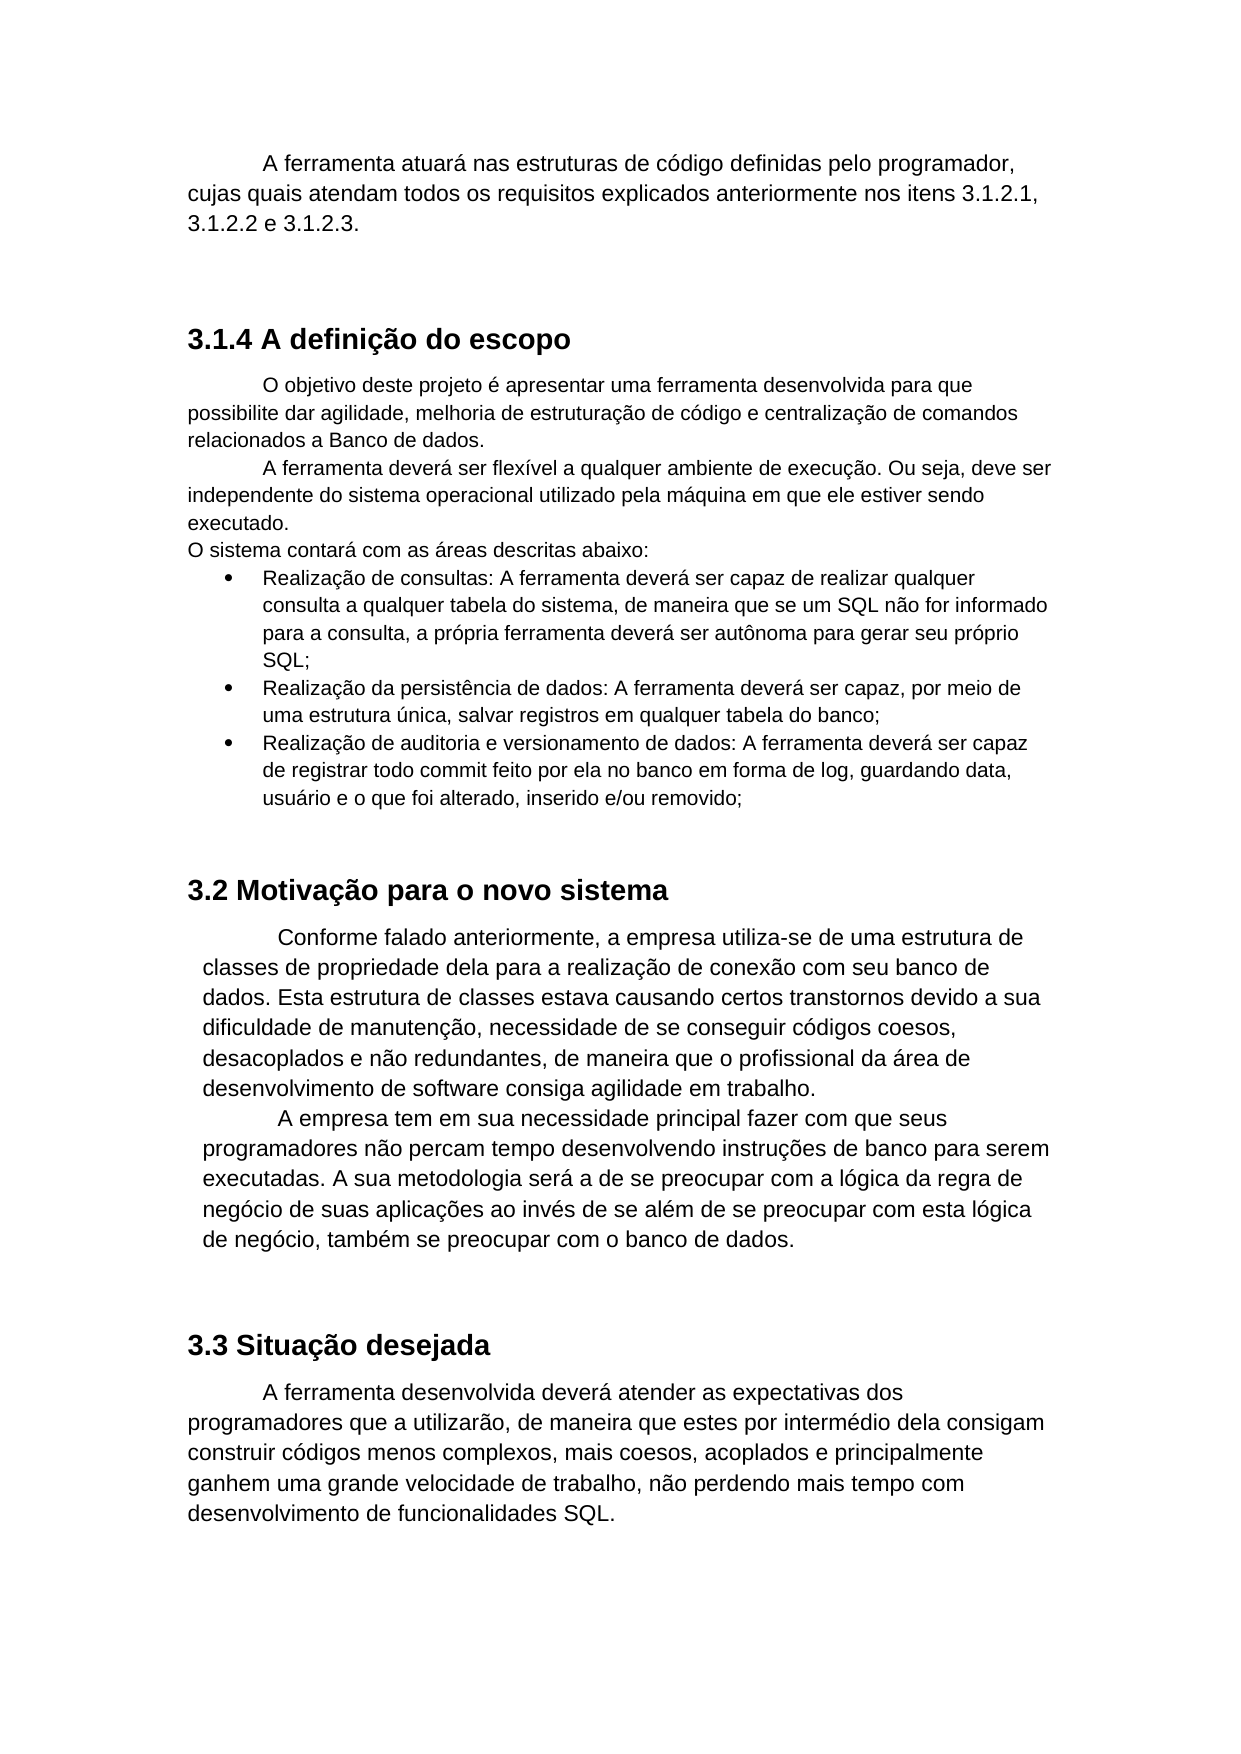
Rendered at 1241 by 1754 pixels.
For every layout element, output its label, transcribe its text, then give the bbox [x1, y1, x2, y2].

list Realização de consultas: A ferramenta deverá ser capaz de realizar qualquer consulta a qualquer tabela do sistema, de maneira que se um SQL não for informado para a consulta, a própria ferramenta deverá ser autônoma para gerar seu próprio SQL; [225, 565, 1053, 672]
list A ferramenta atuará nas estruturas de código definidas pelo programador, cujas quais atendam todos os requisitos explicados anteriormente nos itens 3.1.2.1, 3.1.2.2 e 3.1.2.3. [187, 150, 1053, 237]
subtitle 3.3 Situação desejada [187, 1328, 1053, 1361]
list A empresa tem em sua necessidade principal fazer com que seus programadores não percam tempo desenvolvendo instruções de banco para serem executadas. A sua metodologia será a de se preocupar com a lógica da regra de negócio de suas aplicações ao invés de se além de se preocupar com esta lógica de negócio, também se preocupar com o banco de dados. [202, 1105, 1053, 1252]
list A ferramenta deverá ser flexível a qualquer ambiente de execução. Ou seja, deve ser independente do sistema operacional utilizado pela máquina em que ele estiver sendo executado. [187, 455, 1053, 534]
subtitle 3.2 Motivação para o novo sistema [187, 873, 1053, 906]
list Conforme falado anteriormente, a empresa utiliza-se de uma estrutura de classes de propriedade dela para a realização de conexão com seu banco de dados. Esta estrutura de classes estava causando certos transtornos devido a sua dificuldade de manutenção, necessidade de se conseguir códigos coesos, desacoplados e não redundantes, de maneira que o profissional da área de desenvolvimento de software consiga agilidade em trabalho. [202, 924, 1053, 1101]
list Realização da persistência de dados: A ferramenta deverá ser capaz, por meio de uma estrutura única, salvar registros em qualquer tabela do banco; [225, 676, 1053, 727]
list O sistema contará com as áreas descritas abaixo: [187, 538, 1053, 562]
list O objetivo deste projeto é apresentar uma ferramenta desenvolvida para que possibilite dar agilidade, melhoria de estruturação de código e centralização de comandos relacionados a Banco de dados. [187, 373, 1053, 452]
text A ferramenta desenvolvida deverá atender as expectativas dos programadores que a utilizarão, de maneira que estes por intermédio dela consigam construir códigos menos complexos, mais coesos, acoplados e principalmente ganhem uma grande velocidade de trabalho, não perdendo mais tempo com desenvolvimento de funcionalidades SQL. [187, 1379, 1053, 1526]
subtitle 3.1.4 A definição do escopo [187, 322, 1053, 355]
list Realização de auditoria e versionamento de dados: A ferramenta deverá ser capaz de registrar todo commit feito por ela no banco em forma de log, guardando data, usuário e o que foi alterado, inserido e/ou removido; [225, 731, 1053, 810]
